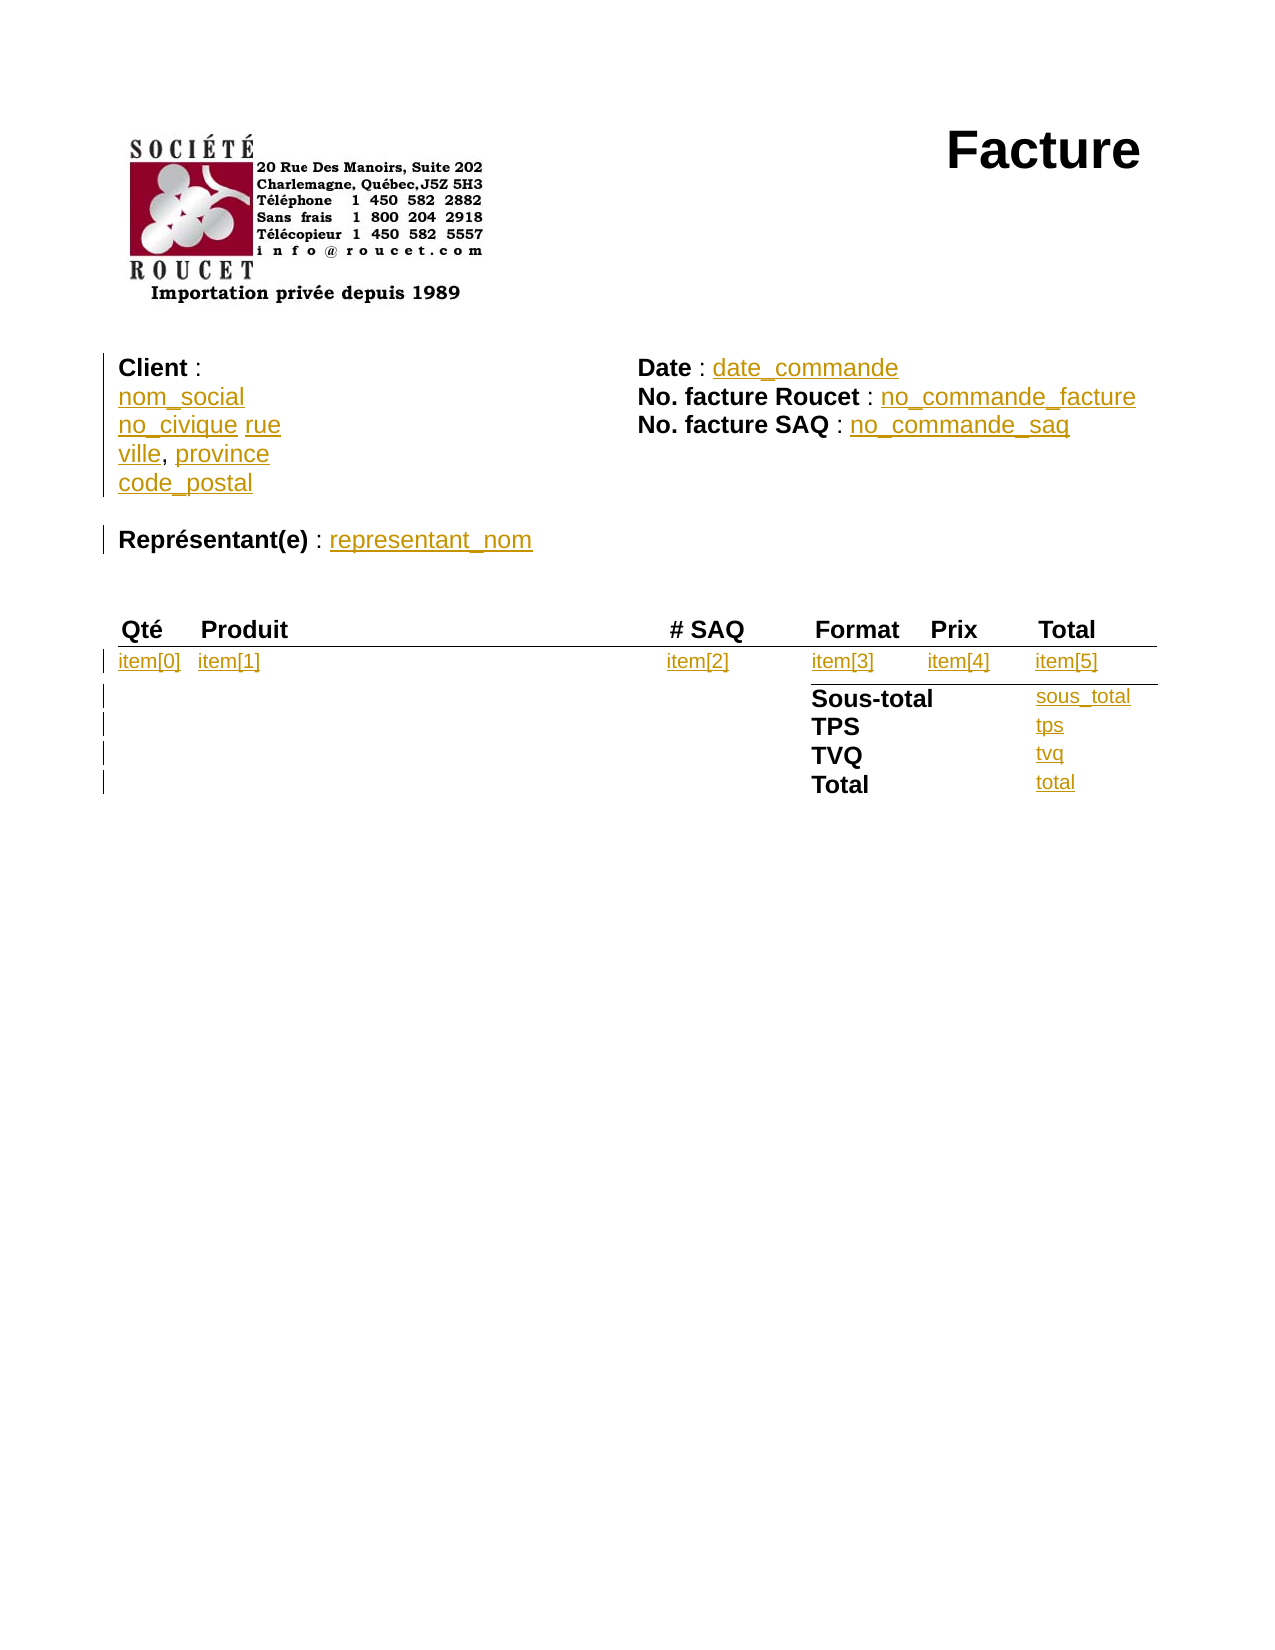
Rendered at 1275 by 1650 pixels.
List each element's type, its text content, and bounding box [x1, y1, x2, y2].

table_cell tvq [1036, 741, 1158, 770]
table_cell item[1] [198, 649, 666, 683]
table_cell item[2] [666, 649, 812, 683]
picture [126, 132, 487, 306]
table_cell item[3] [812, 649, 927, 683]
table_cell Total [811, 770, 1036, 799]
text Facture [118, 118, 1157, 132]
table_cell item[0] [118, 649, 198, 683]
table_cell item[4] [927, 649, 1035, 683]
table_header sous_total [1036, 685, 1158, 712]
table_header Client : nom_social no_civique rue ville, province code_postal Représentant(e) : representant_nom [118, 353, 637, 554]
table_header Sous-total [811, 685, 1036, 712]
table_header Produit [198, 612, 666, 646]
table_header Total [1035, 612, 1157, 646]
table_header # SAQ [666, 612, 812, 646]
table_header Format [812, 612, 927, 646]
table_header Date : date_commande No. facture Roucet : no_commande_facture No. facture SAQ : no_commande_saq [638, 353, 1157, 554]
table_header Prix [927, 612, 1035, 646]
table_cell TVQ [811, 741, 1036, 770]
table_cell TPS [811, 713, 1036, 741]
table_cell total [1036, 770, 1158, 799]
table_header Qté [118, 612, 198, 646]
table_cell tps [1036, 713, 1158, 741]
table_cell item[5] [1035, 649, 1157, 683]
